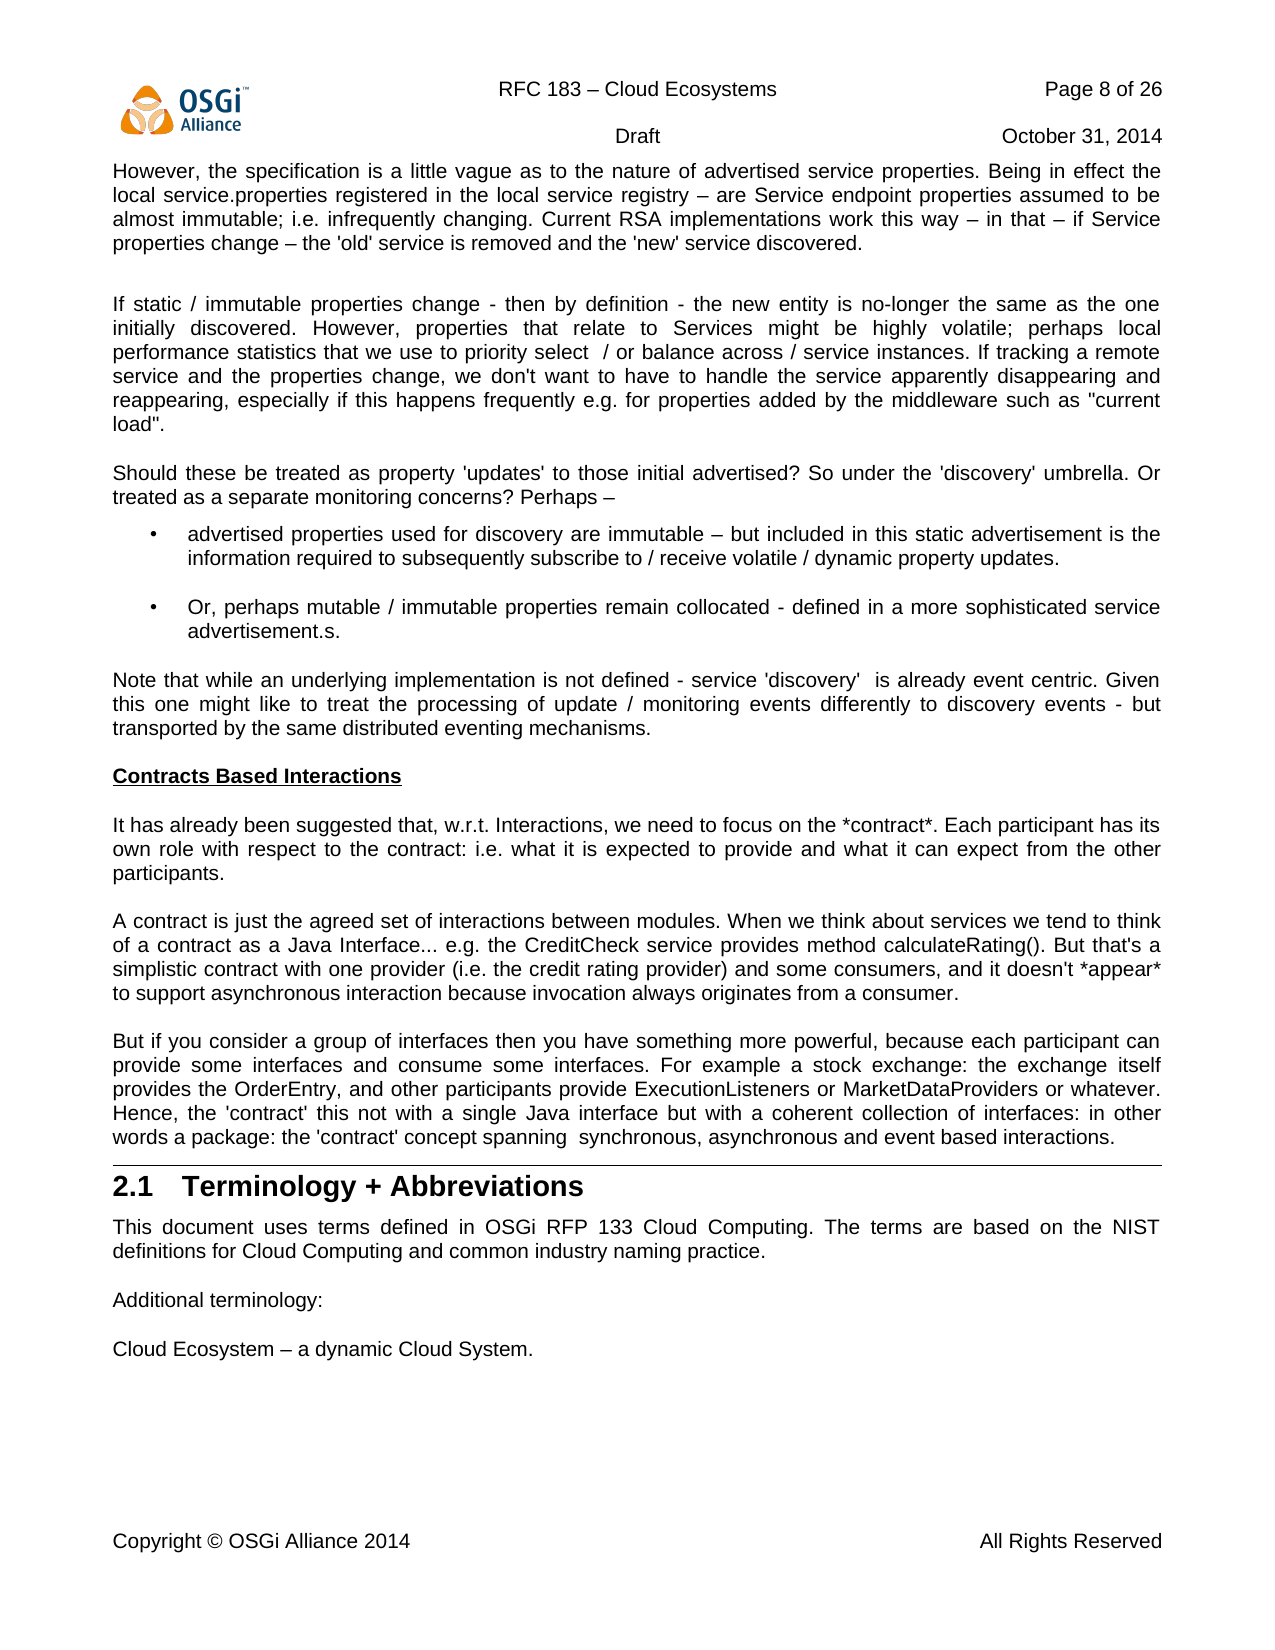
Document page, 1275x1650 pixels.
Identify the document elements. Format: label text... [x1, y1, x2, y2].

text However, the specification is a little vague as to the nature of advertised service properties. Being in effect the local service.properties registered in the local service registry – are Service endpoint properties assumed to be almost immutable; i.e. infrequently changing. Current RSA implementations work this way – in that – if Service properties change – the 'old' service is removed and the 'new' service discovered. [112, 159, 1162, 255]
text This document uses terms defined in OSGi RFP 133 Cloud Computing. The terms are based on the NIST definitions for Cloud Computing and common industry naming practice. [112, 1214, 1162, 1262]
text Cloud Ecosystem – a dynamic Cloud System. [112, 1336, 1162, 1360]
text Should these be treated as property 'updates' to those initial advertised? So under the 'discovery' umbrella. Or treated as a separate monitoring concerns? Perhaps – [112, 461, 1162, 509]
text If static / immutable properties change - then by definition - the new entity is no-longer the same as the one initially discovered. However, properties that relate to Services might be highly volatile; perhaps local performance statistics that we use to priority select / or balance across / service instances. If tracking a remote service and the properties change, we don't want to have to handle the service apparently disappearing and reappearing, especially if this happens frequently e.g. for properties added by the middleware such as "current load". [112, 292, 1162, 436]
picture [113, 78, 257, 142]
text It has already been suggested that, w.r.t. Interactions, we need to focus on the *contract*. Each participant has its own role with respect to the contract: i.e. what it is expected to provide and what it can expect from the other participants. [112, 813, 1162, 885]
text A contract is just the agreed set of interactions between modules. When we think about services we tend to think of a contract as a Java Interface... e.g. the CreditCheck service provides method calculateRating(). But that's a simplistic contract with one provider (i.e. the credit rating provider) and some consumers, and it doesn't *appear* to support asynchronous interaction because invocation always originates from a consumer. [112, 909, 1162, 1005]
text Additional terminology: [112, 1287, 1162, 1311]
text But if you consider a group of interfaces then you have something more powerful, because each participant can provide some interfaces and consume some interfaces. For example a stock exchange: the exchange itself provides the OrderEntry, and other participants provide ExecutionListeners or MarketDataProviders or whatever. Hence, the 'contract' this not with a single Java interface but with a coherent collection of interfaces: in other words a package: the 'contract' concept spanning synchronous, asynchronous and event based interactions. [112, 1029, 1162, 1149]
text Contracts Based Interactions [112, 764, 1162, 788]
list advertised properties used for discovery are immutable – but included in this static advertisement is the information required to subsequently subscribe to / receive volatile / dynamic property updates. [150, 521, 1162, 569]
list Or, perhaps mutable / immutable properties remain collocated - defined in a more sophisticated service advertisement.s. [150, 594, 1162, 642]
subtitle Terminology + Abbreviations [112, 1166, 1162, 1202]
text Note that while an underlying implementation is not defined - service 'discovery' is already event centric. Given this one might like to treat the processing of update / monitoring events differently to discovery events - but transported by the same distributed eventing mechanisms. [112, 667, 1162, 739]
